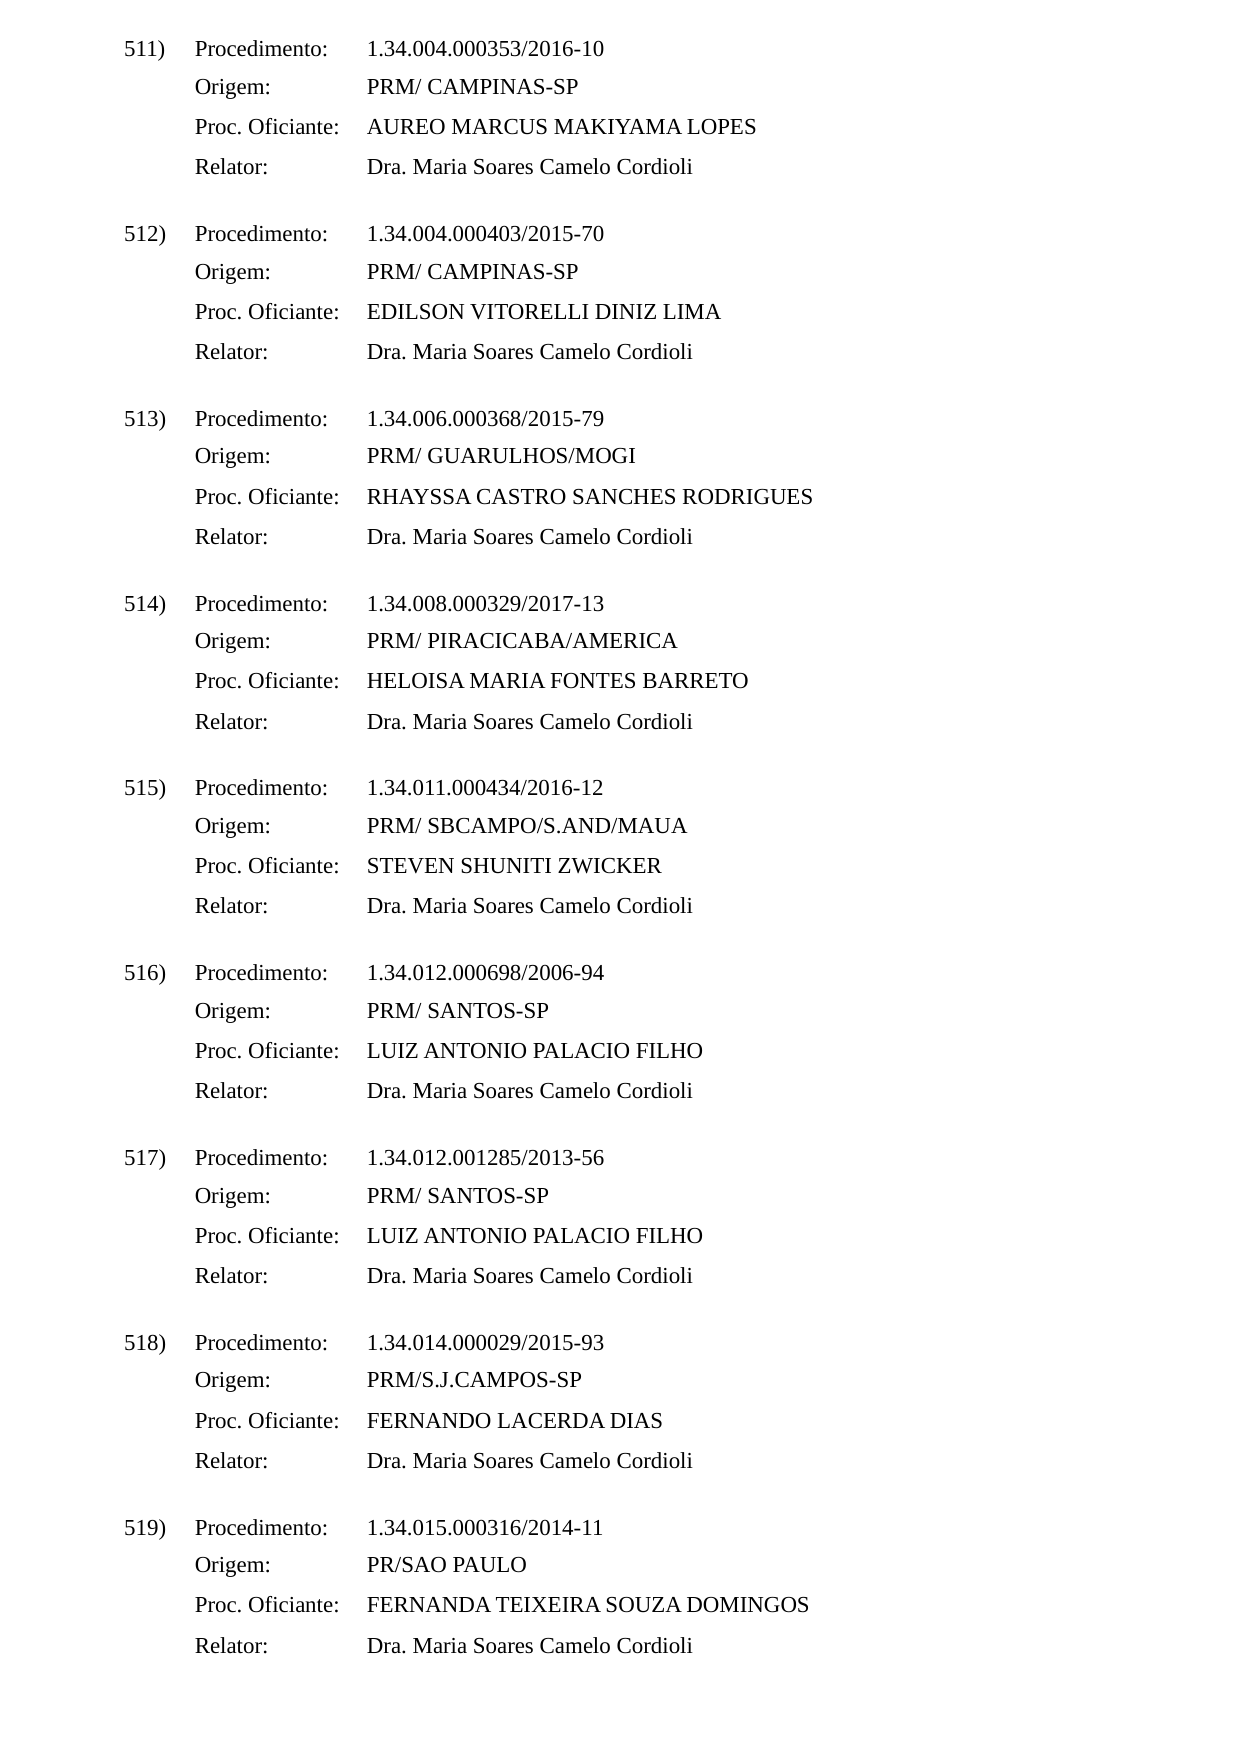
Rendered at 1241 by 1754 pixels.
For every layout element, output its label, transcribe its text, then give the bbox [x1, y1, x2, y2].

table_cell Proc. Oficiante: [189, 1216, 361, 1256]
table_header 1.34.004.000353/2016-10 [361, 30, 1122, 67]
table_cell [118, 108, 189, 148]
table_cell Proc. Oficiante: [189, 1401, 361, 1441]
table_header 512) [118, 214, 189, 252]
table_cell Origem: [189, 252, 361, 292]
table_header 513) [118, 399, 189, 437]
table_header 516) [118, 954, 189, 991]
table_cell [118, 333, 189, 373]
table_cell PR/SAO PAULO [361, 1546, 1122, 1586]
table_cell Proc. Oficiante: [189, 847, 361, 887]
table_header 1.34.012.000698/2006-94 [361, 954, 1122, 991]
table_header 1.34.008.000329/2017-13 [361, 584, 1122, 622]
table_cell Origem: [189, 1361, 361, 1401]
table_cell Dra. Maria Soares Camelo Cordioli [361, 702, 1122, 742]
table_cell LUIZ ANTONIO PALACIO FILHO [361, 1031, 1122, 1072]
table_cell Origem: [189, 437, 361, 477]
table_header 511) [118, 30, 189, 67]
table_cell Proc. Oficiante: [189, 477, 361, 517]
table_cell Proc. Oficiante: [189, 662, 361, 702]
table_cell PRM/ SANTOS-SP [361, 991, 1122, 1031]
table_cell PRM/ SBCAMPO/S.AND/MAUA [361, 806, 1122, 847]
table_cell Origem: [189, 991, 361, 1031]
table_cell Relator: [189, 148, 361, 188]
table_cell [118, 148, 189, 188]
table_header Procedimento: [189, 1508, 361, 1546]
table_header Procedimento: [189, 584, 361, 622]
table_cell Origem: [189, 1176, 361, 1216]
table_cell AUREO MARCUS MAKIYAMA LOPES [361, 108, 1122, 148]
table_cell [118, 1401, 189, 1441]
table_cell Origem: [189, 622, 361, 662]
table_cell Relator: [189, 702, 361, 742]
table_cell PRM/ GUARULHOS/MOGI [361, 437, 1122, 477]
table_cell [118, 662, 189, 702]
table_cell RHAYSSA CASTRO SANCHES RODRIGUES [361, 477, 1122, 517]
table_cell Dra. Maria Soares Camelo Cordioli [361, 333, 1122, 373]
table_cell Proc. Oficiante: [189, 292, 361, 332]
table_header 1.34.014.000029/2015-93 [361, 1323, 1122, 1361]
table_cell Relator: [189, 333, 361, 373]
table_cell [118, 1031, 189, 1072]
table_header 518) [118, 1323, 189, 1361]
table_header 1.34.015.000316/2014-11 [361, 1508, 1122, 1546]
table_cell Dra. Maria Soares Camelo Cordioli [361, 1441, 1122, 1481]
table_header 1.34.004.000403/2015-70 [361, 214, 1122, 252]
table_cell [118, 887, 189, 927]
table_cell [118, 1216, 189, 1256]
table_cell EDILSON VITORELLI DINIZ LIMA [361, 292, 1122, 332]
table_cell Proc. Oficiante: [189, 1586, 361, 1626]
table_header 1.34.006.000368/2015-79 [361, 399, 1122, 437]
table_cell PRM/S.J.CAMPOS-SP [361, 1361, 1122, 1401]
table_cell Dra. Maria Soares Camelo Cordioli [361, 517, 1122, 557]
table_cell Proc. Oficiante: [189, 1031, 361, 1072]
table_cell Relator: [189, 1626, 361, 1666]
table_header Procedimento: [189, 1323, 361, 1361]
table_header Procedimento: [189, 769, 361, 806]
table_cell [118, 991, 189, 1031]
table_cell Dra. Maria Soares Camelo Cordioli [361, 1072, 1122, 1112]
table_cell [118, 806, 189, 847]
table_cell LUIZ ANTONIO PALACIO FILHO [361, 1216, 1122, 1256]
table_header 515) [118, 769, 189, 806]
table_header Procedimento: [189, 399, 361, 437]
table_header Procedimento: [189, 954, 361, 991]
table_cell Origem: [189, 806, 361, 847]
table_header Procedimento: [189, 30, 361, 67]
table_cell Origem: [189, 67, 361, 107]
table_cell [118, 1586, 189, 1626]
table_cell Proc. Oficiante: [189, 108, 361, 148]
table_cell [118, 477, 189, 517]
table_cell [118, 292, 189, 332]
table_cell [118, 1626, 189, 1666]
table_cell HELOISA MARIA FONTES BARRETO [361, 662, 1122, 702]
table_header 517) [118, 1138, 189, 1176]
table_header 1.34.011.000434/2016-12 [361, 769, 1122, 806]
table_header 1.34.012.001285/2013-56 [361, 1138, 1122, 1176]
table_cell Relator: [189, 1441, 361, 1481]
table_cell PRM/ SANTOS-SP [361, 1176, 1122, 1216]
table_cell FERNANDO LACERDA DIAS [361, 1401, 1122, 1441]
table_cell PRM/ CAMPINAS-SP [361, 67, 1122, 107]
table_cell STEVEN SHUNITI ZWICKER [361, 847, 1122, 887]
table_header Procedimento: [189, 1138, 361, 1176]
table_cell Dra. Maria Soares Camelo Cordioli [361, 148, 1122, 188]
table_cell PRM/ CAMPINAS-SP [361, 252, 1122, 292]
table_header Procedimento: [189, 214, 361, 252]
table_cell PRM/ PIRACICABA/AMERICA [361, 622, 1122, 662]
table_cell Relator: [189, 1256, 361, 1297]
table_cell Relator: [189, 1072, 361, 1112]
table_cell Origem: [189, 1546, 361, 1586]
table_cell [118, 1256, 189, 1297]
table_cell [118, 1176, 189, 1216]
table_cell [118, 1361, 189, 1401]
table_cell [118, 437, 189, 477]
table_cell [118, 1072, 189, 1112]
table_cell [118, 517, 189, 557]
table_cell [118, 622, 189, 662]
table_cell [118, 1546, 189, 1586]
table_header 519) [118, 1508, 189, 1546]
table_cell Relator: [189, 887, 361, 927]
table_header 514) [118, 584, 189, 622]
table_cell [118, 252, 189, 292]
table_cell FERNANDA TEIXEIRA SOUZA DOMINGOS [361, 1586, 1122, 1626]
table_cell [118, 702, 189, 742]
table_cell Dra. Maria Soares Camelo Cordioli [361, 1626, 1122, 1666]
table_cell Relator: [189, 517, 361, 557]
table_cell [118, 67, 189, 107]
table_cell [118, 847, 189, 887]
table_cell Dra. Maria Soares Camelo Cordioli [361, 887, 1122, 927]
table_cell Dra. Maria Soares Camelo Cordioli [361, 1256, 1122, 1297]
table_cell [118, 1441, 189, 1481]
